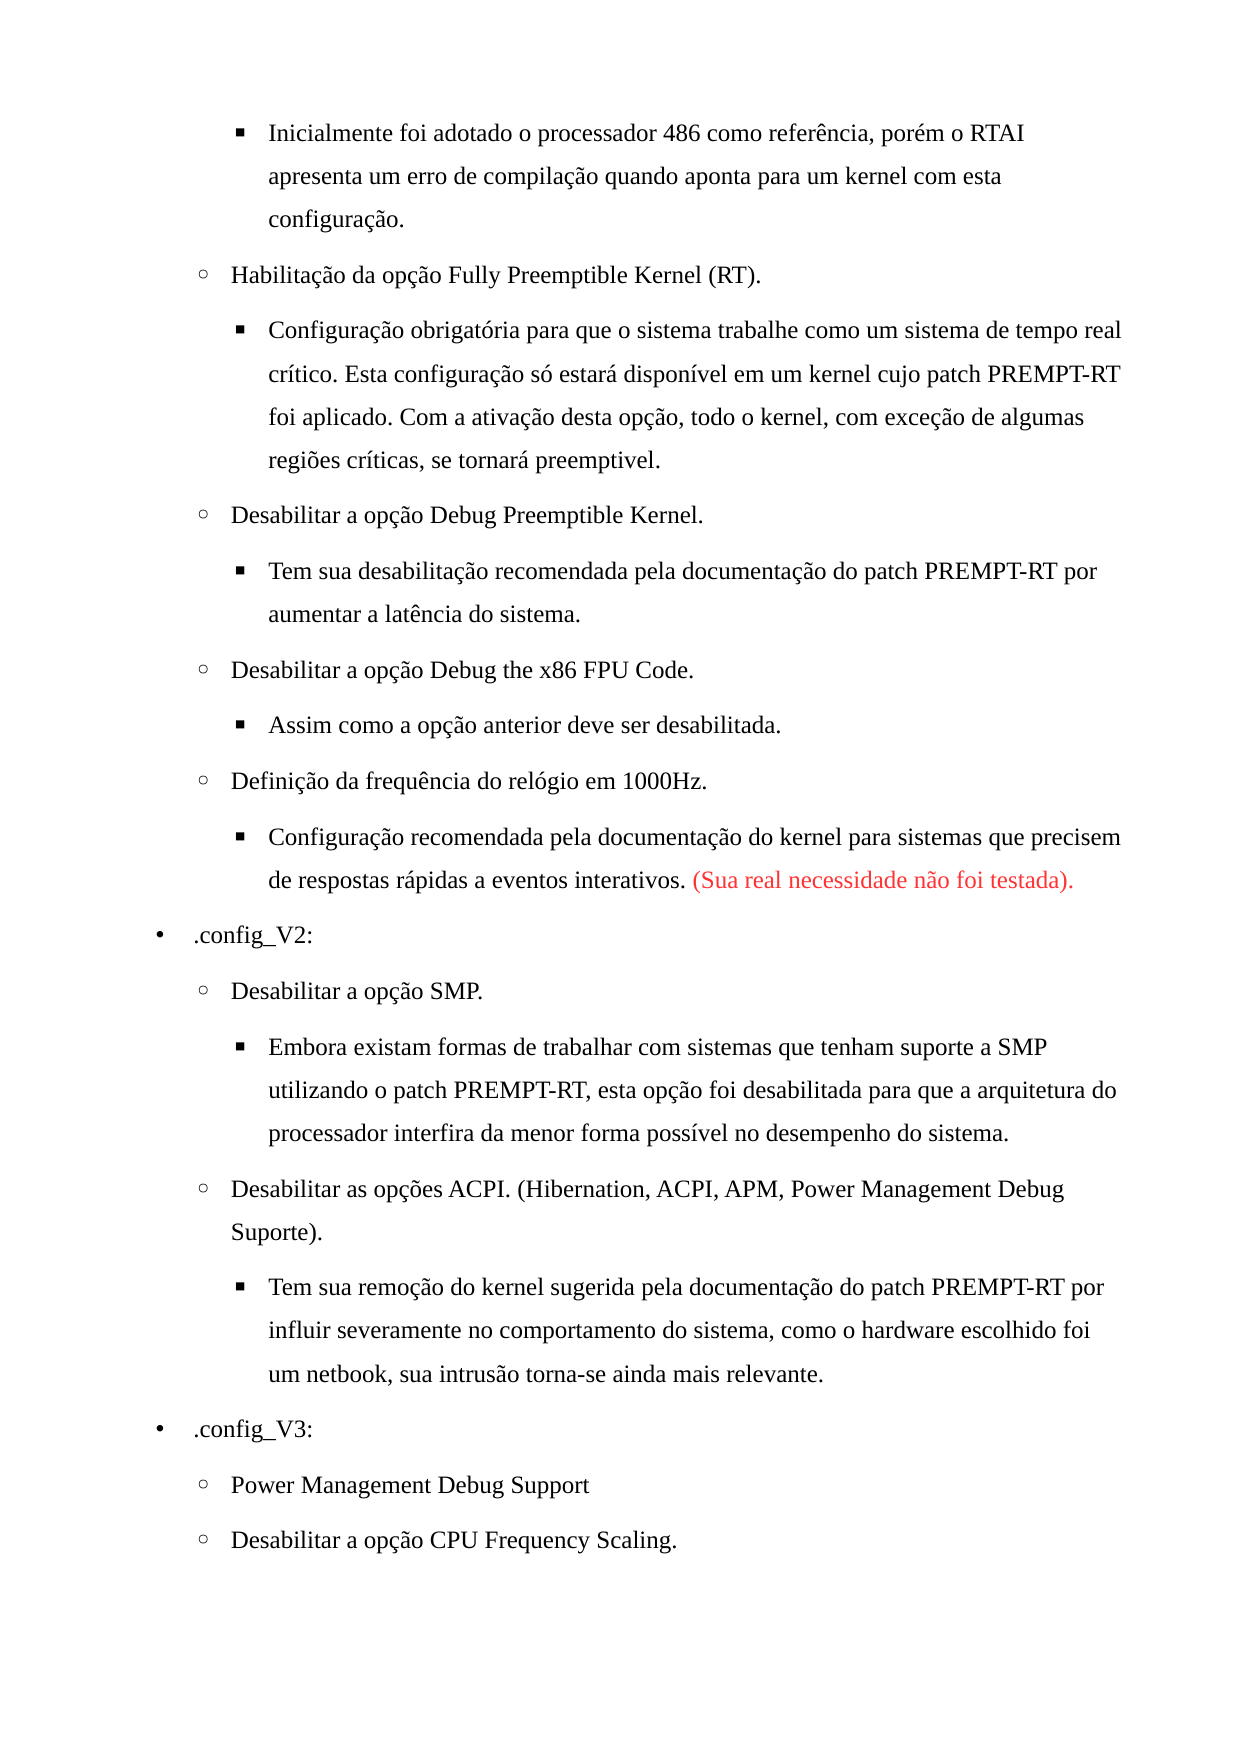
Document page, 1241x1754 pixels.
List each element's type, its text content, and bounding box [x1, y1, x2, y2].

list Desabilitar as opções ACPI. (Hibernation, ACPI, APM, Power Management Debug Suporte). [193, 1174, 1122, 1246]
list Configuração obrigatória para que o sistema trabalhe como um sistema de tempo real crítico. Esta configuração só estará disponível em um kernel cujo patch PREMPT-RT foi aplicado. Com a ativação desta opção, todo o kernel, com exceção de algumas regiões críticas, se tornará preemptivel. [231, 316, 1122, 474]
list Desabilitar a opção Debug Preemptible Kernel. [193, 501, 1122, 529]
list Configuração recomendada pela documentação do kernel para sistemas que precisem de respostas rápidas a eventos interativos. (Sua real necessidade não foi testada). [231, 822, 1122, 894]
list .config_V3: [156, 1414, 1122, 1443]
list Desabilitar a opção Debug the x86 FPU Code. [193, 655, 1122, 684]
list Tem sua desabilitação recomendada pela documentação do patch PREMPT-RT por aumentar a latência do sistema. [231, 556, 1122, 628]
list Desabilitar a opção CPU Frequency Scaling. [193, 1526, 1122, 1554]
list Assim como a opção anterior deve ser desabilitada. [231, 711, 1122, 739]
list Power Management Debug Support [193, 1470, 1122, 1499]
list Desabilitar a opção SMP. [193, 976, 1122, 1005]
list Tem sua remoção do kernel sugerida pela documentação do patch PREMPT-RT por influir severamente no comportamento do sistema, como o hardware escolhido foi um netbook, sua intrusão torna-se ainda mais relevante. [231, 1272, 1122, 1387]
list Embora existam formas de trabalhar com sistemas que tenham suporte a SMP utilizando o patch PREMPT-RT, esta opção foi desabilitada para que a arquitetura do processador interfira da menor forma possível no desempenho do sistema. [231, 1032, 1122, 1147]
list .config_V2: [156, 921, 1122, 949]
list Definição da frequência do relógio em 1000Hz. [193, 766, 1122, 795]
list Inicialmente foi adotado o processador 486 como referência, porém o RTAI apresenta um erro de compilação quando aponta para um kernel com esta configuração. [231, 118, 1122, 233]
list Habilitação da opção Fully Preemptible Kernel (RT). [193, 260, 1122, 289]
